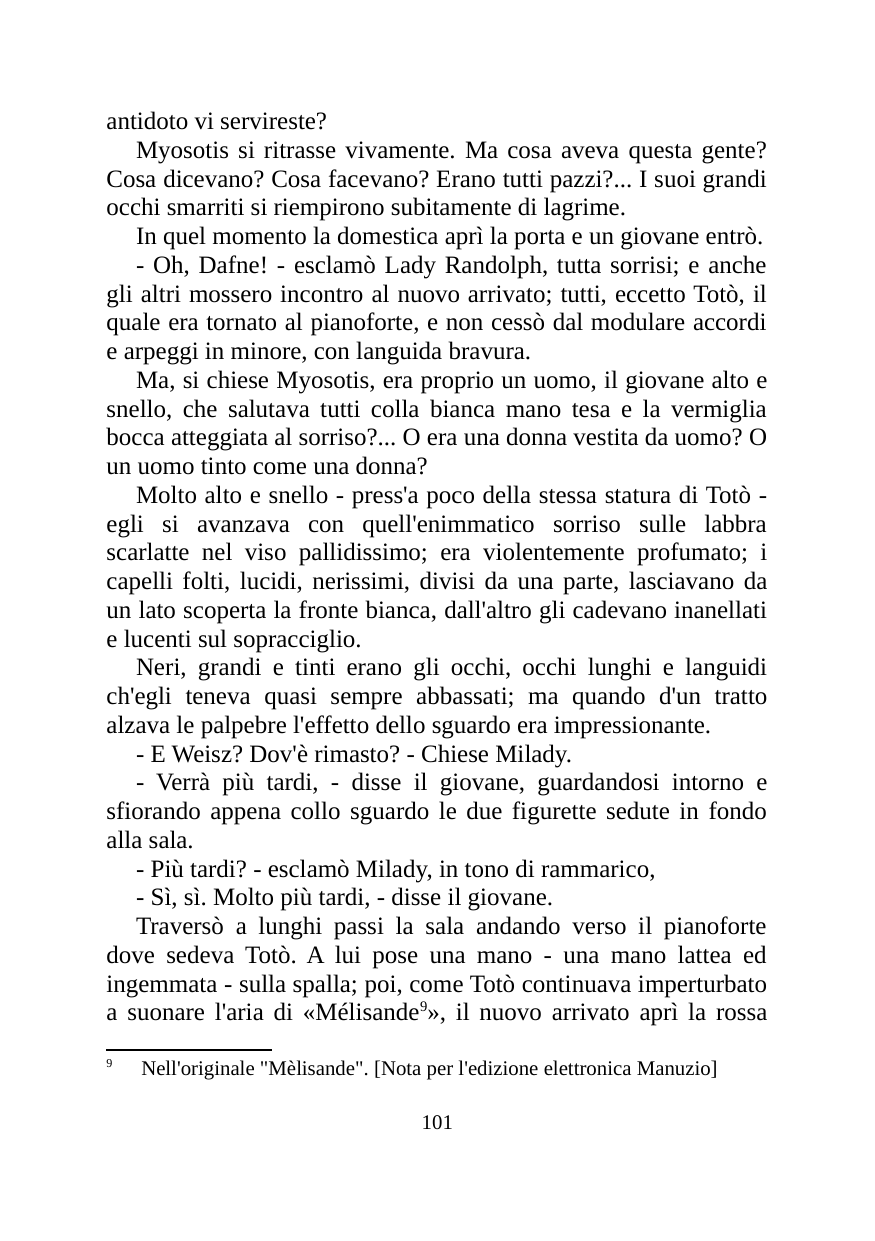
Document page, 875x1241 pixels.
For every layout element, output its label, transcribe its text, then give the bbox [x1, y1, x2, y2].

text antidoto vi servireste? [106, 106, 768, 135]
text - E Weisz? Dov'è rimasto? - Chiese Milady. [106, 739, 768, 767]
text Traversò a lunghi passi la sala andando verso il pianoforte dove sedeva Totò. A lui pose una mano - una mano lattea ed ingemmata - sulla spalla; poi, come Totò continuava imperturbato a suonare l'aria di «Mélisande», il nuovo arrivato aprì la rossa [106, 911, 768, 1026]
text - Più tardi? - esclamò Milady, in tono di rammarico, [106, 854, 768, 882]
text Myosotis si ritrasse vivamente. Ma cosa aveva questa gente? Cosa dicevano? Cosa facevano? Erano tutti pazzi?... I suoi grandi occhi smarriti si riempirono subitamente di lagrime. [106, 135, 768, 221]
text In quel momento la domestica aprì la porta e un giovane entrò. [106, 221, 768, 250]
text Molto alto e snello - press'a poco della stessa statura di Totò - egli si avanzava con quell'enimmatico sorriso sulle labbra scarlatte nel viso pallidissimo; era violentemente profumato; i capelli folti, lucidi, nerissimi, divisi da una parte, lasciavano da un lato scoperta la fronte bianca, dall'altro gli cadevano inanellati e lucenti sul sopracciglio. [106, 480, 768, 652]
text - Oh, Dafne! - esclamò Lady Randolph, tutta sorrisi; e anche gli altri mossero incontro al nuovo arrivato; tutti, eccetto Totò, il quale era tornato al pianoforte, e non cessò dal modulare accordi e arpeggi in minore, con languida bravura. [106, 250, 768, 365]
text Neri, grandi e tinti erano gli occhi, occhi lunghi e languidi ch'egli teneva quasi sempre abbassati; ma quando d'un tratto alzava le palpebre l'effetto dello sguardo era impressionante. [106, 652, 768, 739]
text - Sì, sì. Molto più tardi, - disse il giovane. [106, 882, 768, 911]
text - Verrà più tardi, - disse il giovane, guardandosi intorno e sfiorando appena collo sguardo le due figurette sedute in fondo alla sala. [106, 767, 768, 854]
text Nell'originale "Mèlisande". [Nota per l'edizione elettronica Manuzio] [106, 1056, 768, 1080]
text Ma, si chiese Myosotis, era proprio un uomo, il giovane alto e snello, che salutava tutti colla bianca mano tesa e la vermiglia bocca atteggiata al sorriso?... O era una donna vestita da uomo? O un uomo tinto come una donna? [106, 365, 768, 480]
